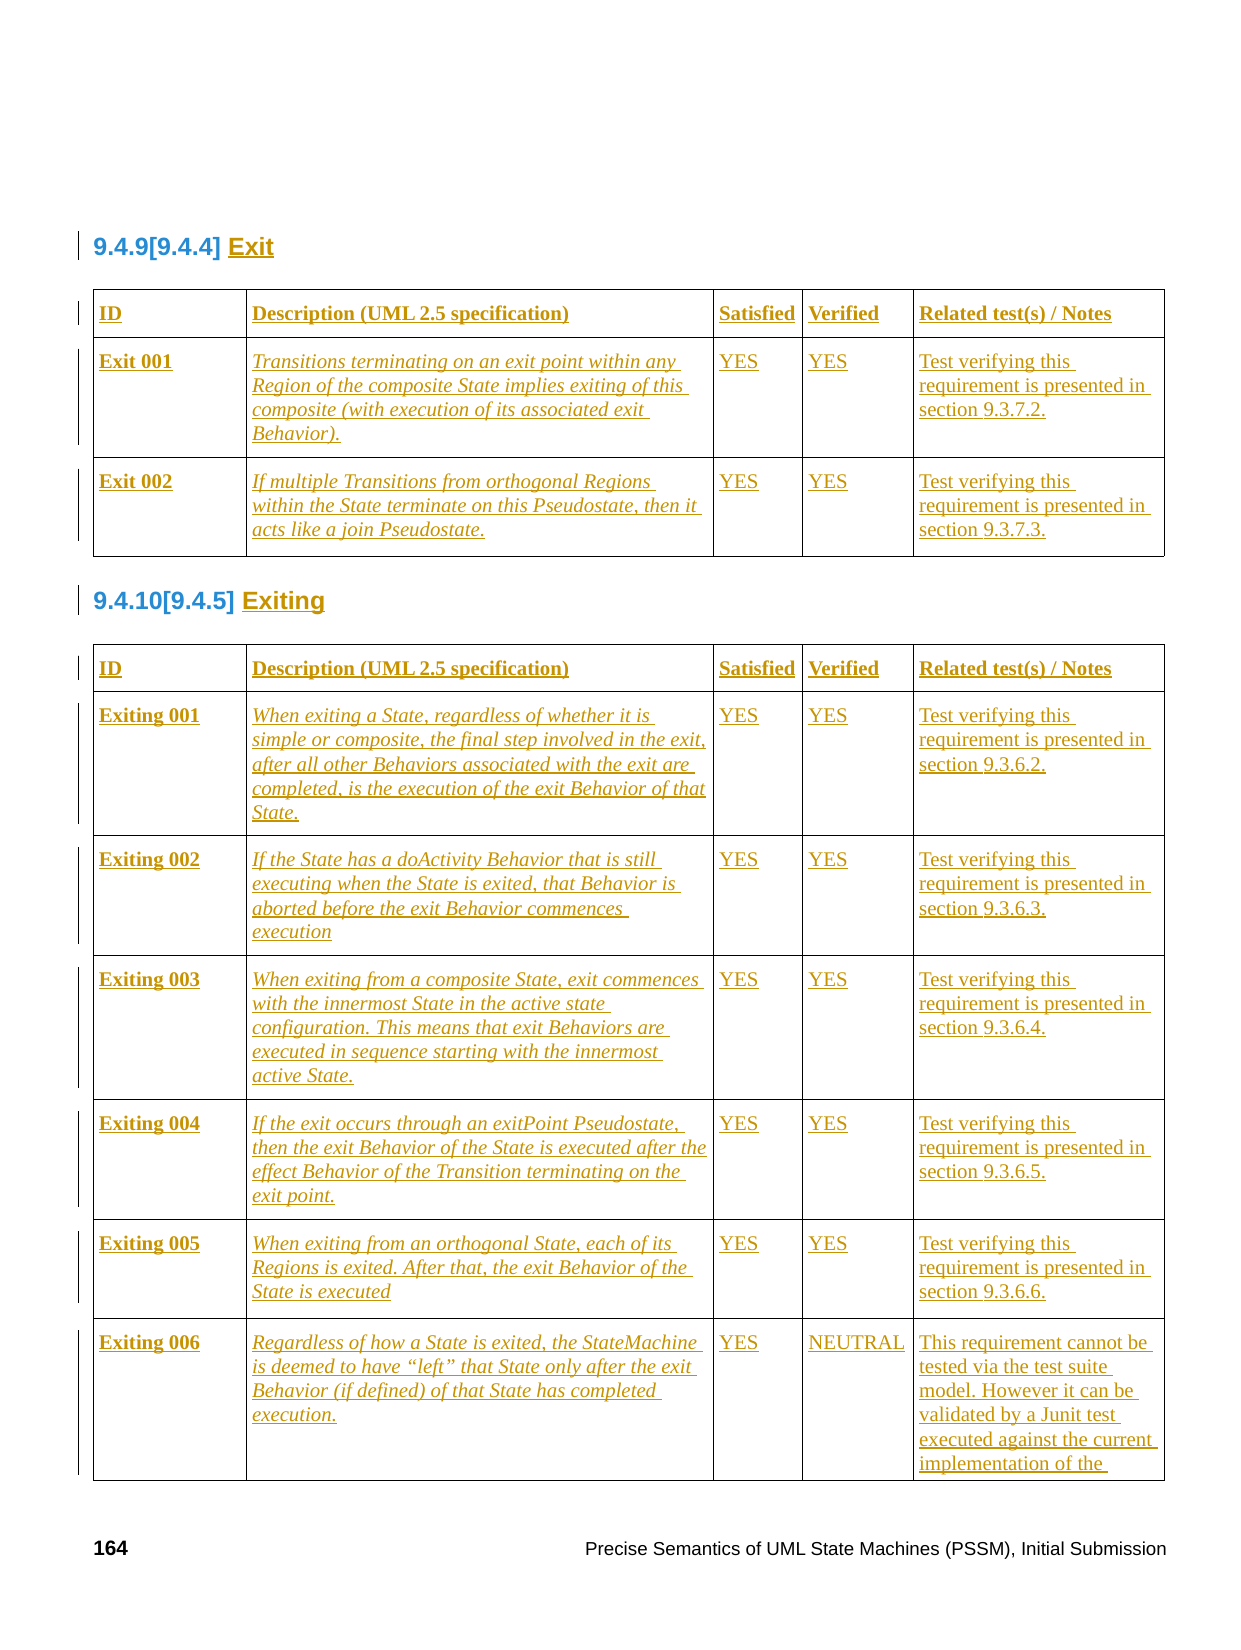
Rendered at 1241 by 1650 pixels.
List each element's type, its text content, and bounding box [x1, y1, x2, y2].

table_cell When exiting a State, regardless of whether it is simple or composite, the final step involved in the exit, after all other Behaviors associated with the exit are completed, is the execution of the exit Behavior of that State. [247, 692, 713, 835]
table_cell Test verifying this requirement is presented in section 9.3.7.2. [914, 338, 1164, 457]
table_cell YES [714, 836, 802, 955]
table_cell Transitions terminating on an exit point within any Region of the composite State implies exiting of this composite (with execution of its associated exit Behavior). [247, 338, 713, 457]
table_cell YES [714, 692, 802, 835]
table_header Related test(s) / Notes [914, 645, 1164, 691]
table_cell If the State has a doActivity Behavior that is still executing when the State is exited, that Behavior is aborted before the exit Behavior commences execution [247, 836, 713, 955]
table_cell Test verifying this requirement is presented in section 9.3.6.5. [914, 1100, 1164, 1219]
table_cell YES [803, 338, 913, 457]
table_header Verified [803, 290, 913, 337]
table_cell Exiting 001 [94, 692, 246, 835]
table_cell Test verifying this requirement is presented in section 9.3.7.3. [914, 458, 1164, 556]
table_cell YES [803, 458, 913, 556]
table_header ID [94, 290, 246, 337]
table_cell YES [714, 1220, 802, 1318]
table_cell Exit 002 [94, 458, 246, 556]
table_cell Exiting 005 [94, 1220, 246, 1318]
table_cell NEUTRAL [803, 1319, 913, 1480]
table_cell Exit 001 [94, 338, 246, 457]
table_cell YES [803, 1220, 913, 1318]
table_cell Exiting 003 [94, 956, 246, 1099]
table_header Related test(s) / Notes [914, 290, 1164, 337]
table_cell YES [714, 1319, 802, 1480]
table_header Verified [803, 645, 913, 691]
table_cell Test verifying this requirement is presented in section 9.3.6.4. [914, 956, 1164, 1099]
table_cell YES [803, 836, 913, 955]
table_header Satisfied [714, 290, 802, 337]
table_header ID [94, 645, 246, 691]
table_cell Exiting 004 [94, 1100, 246, 1219]
table_cell YES [714, 1100, 802, 1219]
table_cell When exiting from an orthogonal State, each of its Regions is exited. After that, the exit Behavior of the State is executed [247, 1220, 713, 1318]
table_cell Regardless of how a State is exited, the StateMachine is deemed to have “left” that State only after the exit Behavior (if defined) of that State has completed execution. [247, 1319, 713, 1480]
table_header Description (UML 2.5 specification) [247, 645, 713, 691]
table_cell YES [714, 956, 802, 1099]
table_header Satisfied [714, 645, 802, 691]
table_cell Test verifying this requirement is presented in section 9.3.6.6. [914, 1220, 1164, 1318]
table_cell YES [714, 338, 802, 457]
table_cell Exiting 006 [94, 1319, 246, 1480]
table_cell YES [803, 692, 913, 835]
table_cell Test verifying this requirement is presented in section 9.3.6.2. [914, 692, 1164, 835]
subtitle Exiting [93, 585, 1164, 614]
table_cell If multiple Transitions from orthogonal Regions within the State terminate on this Pseudostate, then it acts like a join Pseudostate. [247, 458, 713, 556]
table_cell When exiting from a composite State, exit commences with the innermost State in the active state configuration. This means that exit Behaviors are executed in sequence starting with the innermost active State. [247, 956, 713, 1099]
table_cell Exiting 002 [94, 836, 246, 955]
table_cell This requirement cannot be tested via the test suite model. However it can be validated by a Junit test executed against the current implementation of the [914, 1319, 1164, 1480]
table_cell YES [803, 1100, 913, 1219]
table_header Description (UML 2.5 specification) [247, 290, 713, 337]
table_cell YES [803, 956, 913, 1099]
table_cell Test verifying this requirement is presented in section 9.3.6.3. [914, 836, 1164, 955]
table_cell If the exit occurs through an exitPoint Pseudostate, then the exit Behavior of the State is executed after the effect Behavior of the Transition terminating on the exit point. [247, 1100, 713, 1219]
subtitle Exit [93, 231, 1164, 260]
table_cell YES [714, 458, 802, 556]
